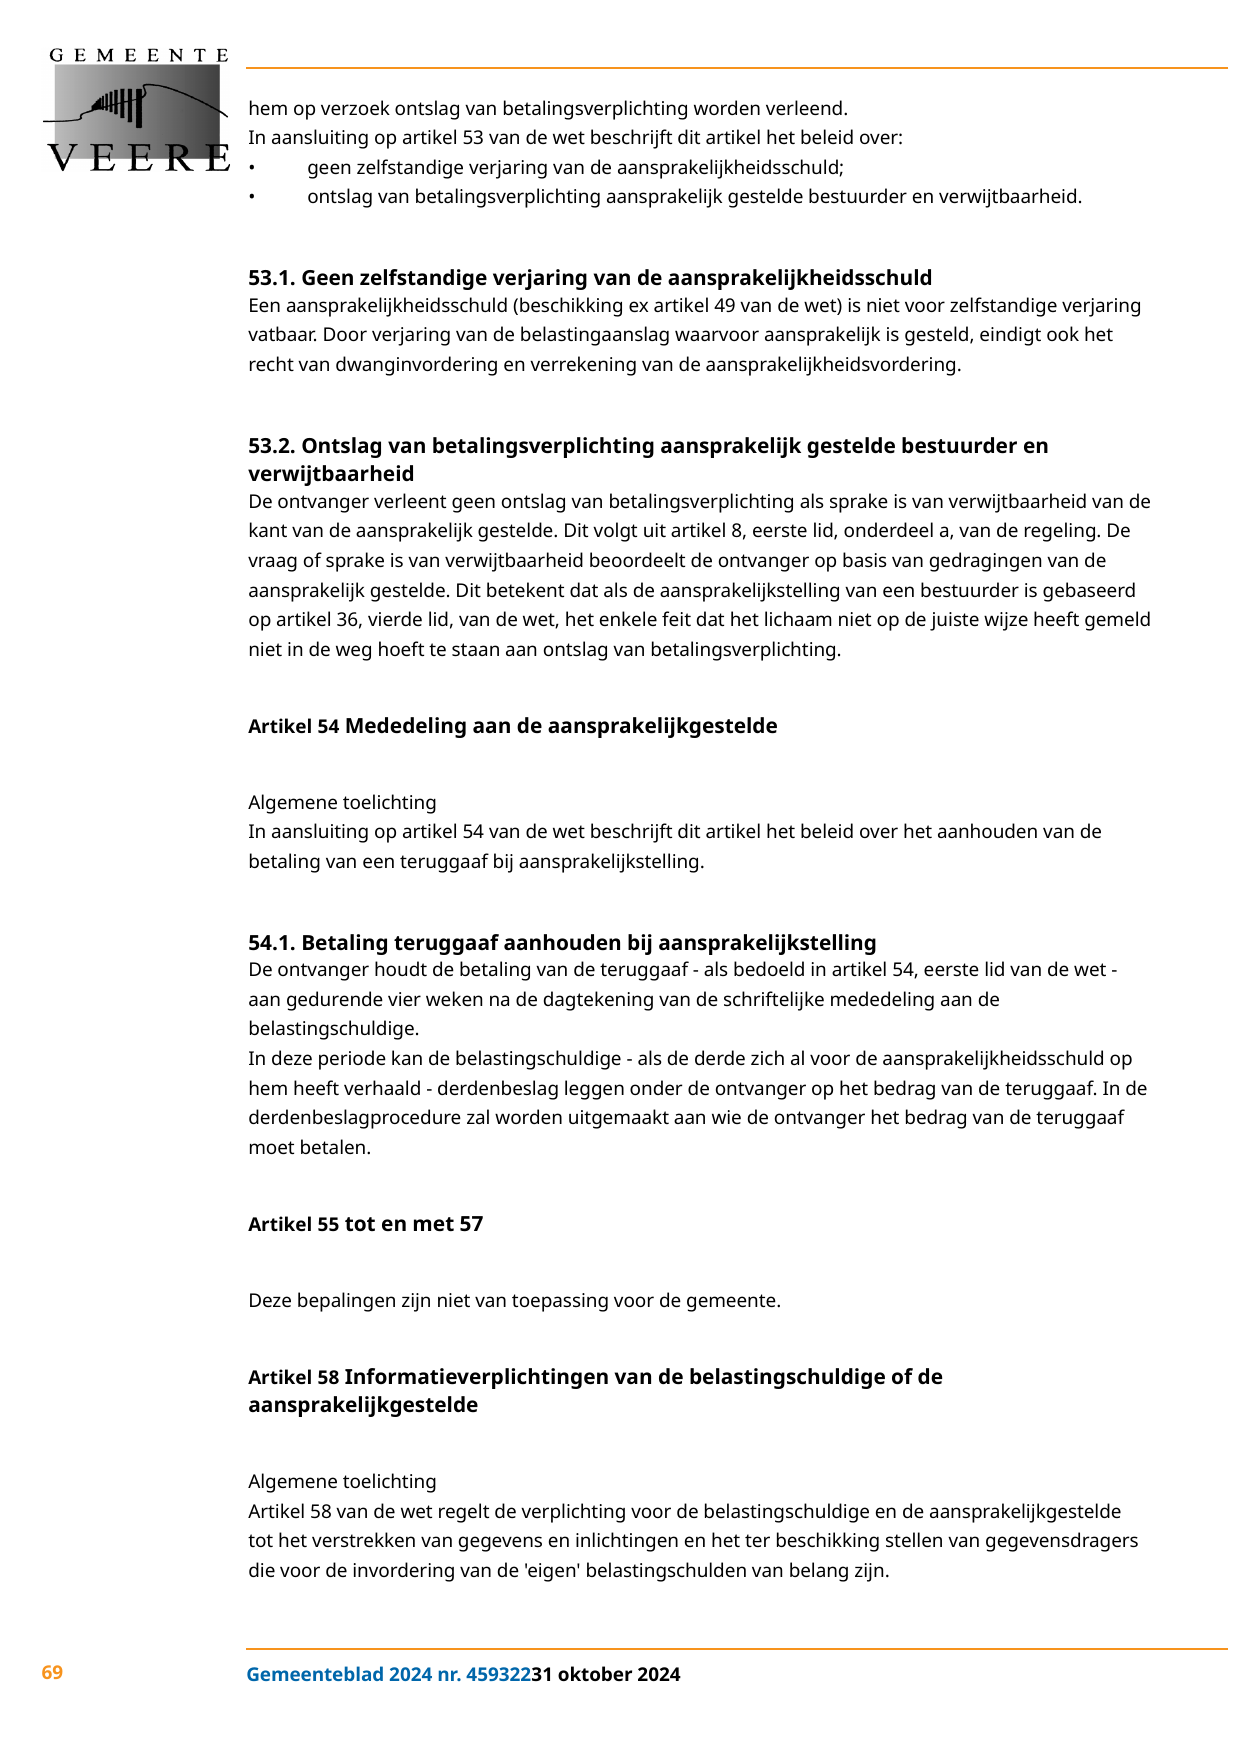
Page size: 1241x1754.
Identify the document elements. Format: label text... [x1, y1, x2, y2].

text De ontvanger houdt de betaling van de teruggaaf - als bedoeld in artikel 54, eerste lid van de wet - aan gedurende vier weken na de dagtekening van de schriftelijke mededeling aan de belastingschuldige. [248, 956, 1152, 1041]
text In deze periode kan de belastingschuldige - als de derde zich al voor de aansprakelijkheidsschuld op hem heeft verhaald - derdenbeslag leggen onder de ontvanger op het bedrag van de teruggaaf. In de derdenbeslagprocedure zal worden uitgemaakt aan wie de ontvanger het bedrag van de teruggaaf moet betalen. [248, 1045, 1152, 1160]
text Deze bepalingen zijn niet van toepassing voor de gemeente. [248, 1287, 1152, 1313]
list geen zelfstandige verjaring van de aansprakelijkheidsschuld; [248, 154, 1152, 180]
text Artikel 54 Mededeling aan de aansprakelijkgestelde [248, 711, 1152, 739]
text 53.1. Geen zelfstandige verjaring van de aansprakelijkheidsschuld [248, 263, 1152, 292]
list ontslag van betalingsverplichting aansprakelijk gestelde bestuurder en verwijtbaarheid. [248, 183, 1152, 209]
picture [41, 47, 231, 172]
text Algemene toelichting [248, 1468, 1152, 1494]
text hem op verzoek ontslag van betalingsverplichting worden verleend. [248, 95, 1152, 121]
text Artikel 55 tot en met 57 [248, 1209, 1152, 1238]
text In aansluiting op artikel 54 van de wet beschrijft dit artikel het beleid over het aanhouden van de betaling van een teruggaaf bij aansprakelijkstelling. [248, 818, 1152, 874]
text De ontvanger verleent geen ontslag van betalingsverplichting als sprake is van verwijtbaarheid van de kant van de aansprakelijk gestelde. Dit volgt uit artikel 8, eerste lid, onderdeel a, van de regeling. De vraag of sprake is van verwijtbaarheid beoordeelt de ontvanger op basis van gedragingen van de aansprakelijk gestelde. Dit betekent dat als de aansprakelijkstelling van een bestuurder is gebaseerd op artikel 36, vierde lid, van de wet, het enkele feit dat het lichaam niet op de juiste wijze heeft gemeld niet in de weg hoeft te staan aan ontslag van betalingsverplichting. [248, 488, 1152, 662]
text 53.2. Ontslag van betalingsverplichting aansprakelijk gestelde bestuurder en verwijtbaarheid [248, 431, 1152, 488]
text Artikel 58 van de wet regelt de verplichting voor de belastingschuldige en de aansprakelijkgestelde tot het verstrekken van gegevens en inlichtingen en het ter beschikking stellen van gegevensdragers die voor de invordering van de 'eigen' belastingschulden van belang zijn. [248, 1498, 1152, 1583]
text Een aansprakelijkheidsschuld (beschikking ex artikel 49 van de wet) is niet voor zelfstandige verjaring vatbaar. Door verjaring van de belastingaanslag waarvoor aansprakelijk is gesteld, eindigt ook het recht van dwanginvordering en verrekening van de aansprakelijkheidsvordering. [248, 292, 1152, 377]
text 54.1. Betaling teruggaaf aanhouden bij aansprakelijkstelling [248, 928, 1152, 956]
text Algemene toelichting [248, 789, 1152, 814]
text In aansluiting op artikel 53 van de wet beschrijft dit artikel het beleid over: [248, 124, 1152, 150]
text Artikel 58 Informatieverplichtingen van de belastingschuldige of de aansprakelijkgestelde [248, 1362, 1152, 1419]
